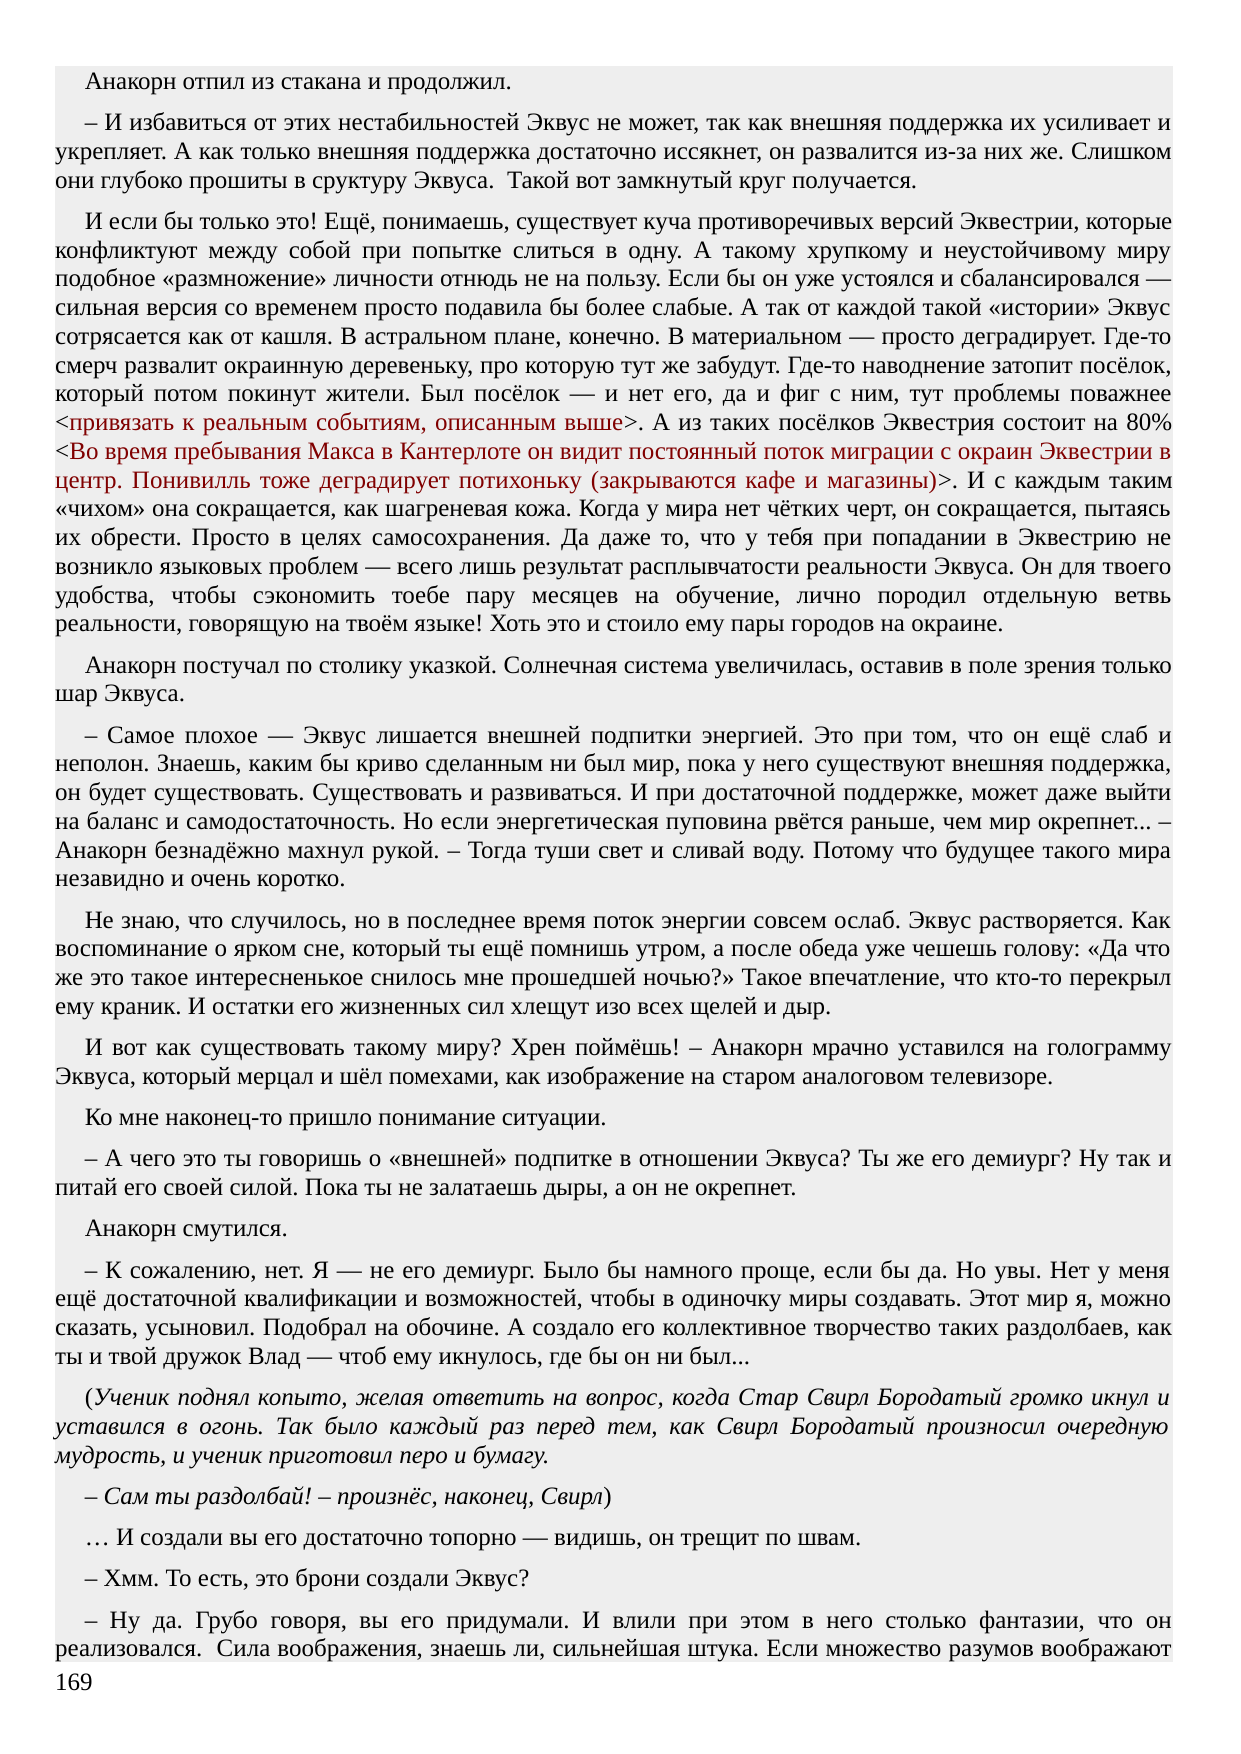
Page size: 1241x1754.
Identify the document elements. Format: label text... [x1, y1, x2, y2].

text Ко мне наконец-то пришло понимание ситуации. [55, 1102, 1173, 1131]
text И вот как существовать такому миру? Хрен поймёшь! – Анакорн мрачно уставился на голограмму Эквуса, который мерцал и шёл помехами, как изображение на старом аналоговом телевизоре. [55, 1032, 1173, 1090]
text – Ну да. Грубо говоря, вы его придумали. И влили при этом в него столько фантазии, что он реализовался. Сила воображения, знаешь ли, сильнейшая штука. Если множество разумов воображают [55, 1605, 1173, 1662]
text … И создали вы его достаточно топорно — видишь, он трещит по швам. [55, 1522, 1173, 1551]
text (Ученик поднял копыто, желая ответить на вопрос, когда Стар Свирл Бородатый громко икнул и уставился в огонь. Так было каждый раз перед тем, как Свирл Бородатый произносил очередную мудрость, и ученик приготовил перо и бумагу. [55, 1382, 1173, 1468]
text – Самое плохое — Эквус лишается внешней подпитки энергией. Это при том, что он ещё слаб и неполон. Знаешь, каким бы криво сделанным ни был мир, пока у него существуют внешняя поддержка, он будет существовать. Существовать и развиваться. И при достаточной поддержке, может даже выйти на баланс и самодостаточность. Но если энергетическая пуповина рвётся раньше, чем мир окрепнет... – Анакорн безнадёжно махнул рукой. – Тогда туши свет и сливай воду. Потому что будущее такого мира незавидно и очень коротко. [55, 720, 1173, 892]
text Анакорн постучал по столику указкой. Солнечная система увеличилась, оставив в поле зрения только шар Эквуса. [55, 650, 1173, 707]
text – И избавиться от этих нестабильностей Эквус не может, так как внешняя поддержка их усиливает и укрепляет. А как только внешняя поддержка достаточно иссякнет, он развалится из-за них же. Слишком они глубоко прошиты в сруктуру Эквуса. Такой вот замкнутый круг получается. [55, 107, 1173, 193]
text – Сам ты раздолбай! – произнёс, наконец, Свирл) [55, 1481, 1173, 1510]
text Не знаю, что случилось, но в последнее время поток энергии совсем ослаб. Эквус растворяется. Как воспоминание о ярком сне, который ты ещё помнишь утром, а после обеда уже чешешь голову: «Да что же это такое интересненькое снилось мне прошедшей ночью?» Такое впечатление, что кто-то перекрыл ему краник. И остатки его жизненных сил хлещут изо всех щелей и дыр. [55, 905, 1173, 1020]
text – А чего это ты говоришь о «внешней» подпитке в отношении Эквуса? Ты же его демиург? Ну так и питай его своей силой. Пока ты не залатаешь дыры, а он не окрепнет. [55, 1143, 1173, 1201]
text – Хмм. То есть, это брони создали Эквус? [55, 1563, 1173, 1592]
text Анакорн отпил из стакана и продолжил. [55, 66, 1173, 95]
text – К сожалению, нет. Я — не его демиург. Было бы намного проще, если бы да. Но увы. Нет у меня ещё достаточной квалификации и возможностей, чтобы в одиночку миры создавать. Этот мир я, можно сказать, усыновил. Подобрал на обочине. А создало его коллективное творчество таких раздолбаев, как ты и твой дружок Влад — чтоб ему икнулось, где бы он ни был... [55, 1255, 1173, 1370]
text И если бы только это! Ещё, понимаешь, существует куча противоречивых версий Эквестрии, которые конфликтуют между собой при попытке слиться в одну. А такому хрупкому и неустойчивому миру подобное «размножение» личности отнюдь не на пользу. Если бы он уже устоялся и сбалансировался — сильная версия со временем просто подавила бы более слабые. А так от каждой такой «истории» Эквус сотрясается как от кашля. В астральном плане, конечно. В материальном — просто деградирует. Где-то смерч развалит окраинную деревеньку, про которую тут же забудут. Где-то наводнение затопит посёлок, который потом покинут жители. Был посёлок — и нет его, да и фиг с ним, тут проблемы поважнее <привязать к реальным событиям, описанным выше>. А из таких посёлков Эквестрия состоит на 80% <Во время пребывания Макса в Кантерлоте он видит постоянный поток миграции с окраин Эквестрии в центр. Понивилль тоже деградирует потихоньку (закрываются кафе и магазины)>. И с каждым таким «чихом» она сокращается, как шагреневая кожа. Когда у мира нет чётких черт, он сокращается, пытаясь их обрести. Просто в целях самосохранения. Да даже то, что у тебя при попадании в Эквестрию не возникло языковых проблем — всего лишь результат расплывчатости реальности Эквуса. Он для твоего удобства, чтобы сэкономить тоебе пару месяцев на обучение, лично породил отдельную ветвь реальности, говорящую на твоём языке! Хоть это и стоило ему пары городов на окраине. [55, 206, 1173, 637]
text Анакорн смутился. [55, 1213, 1173, 1242]
